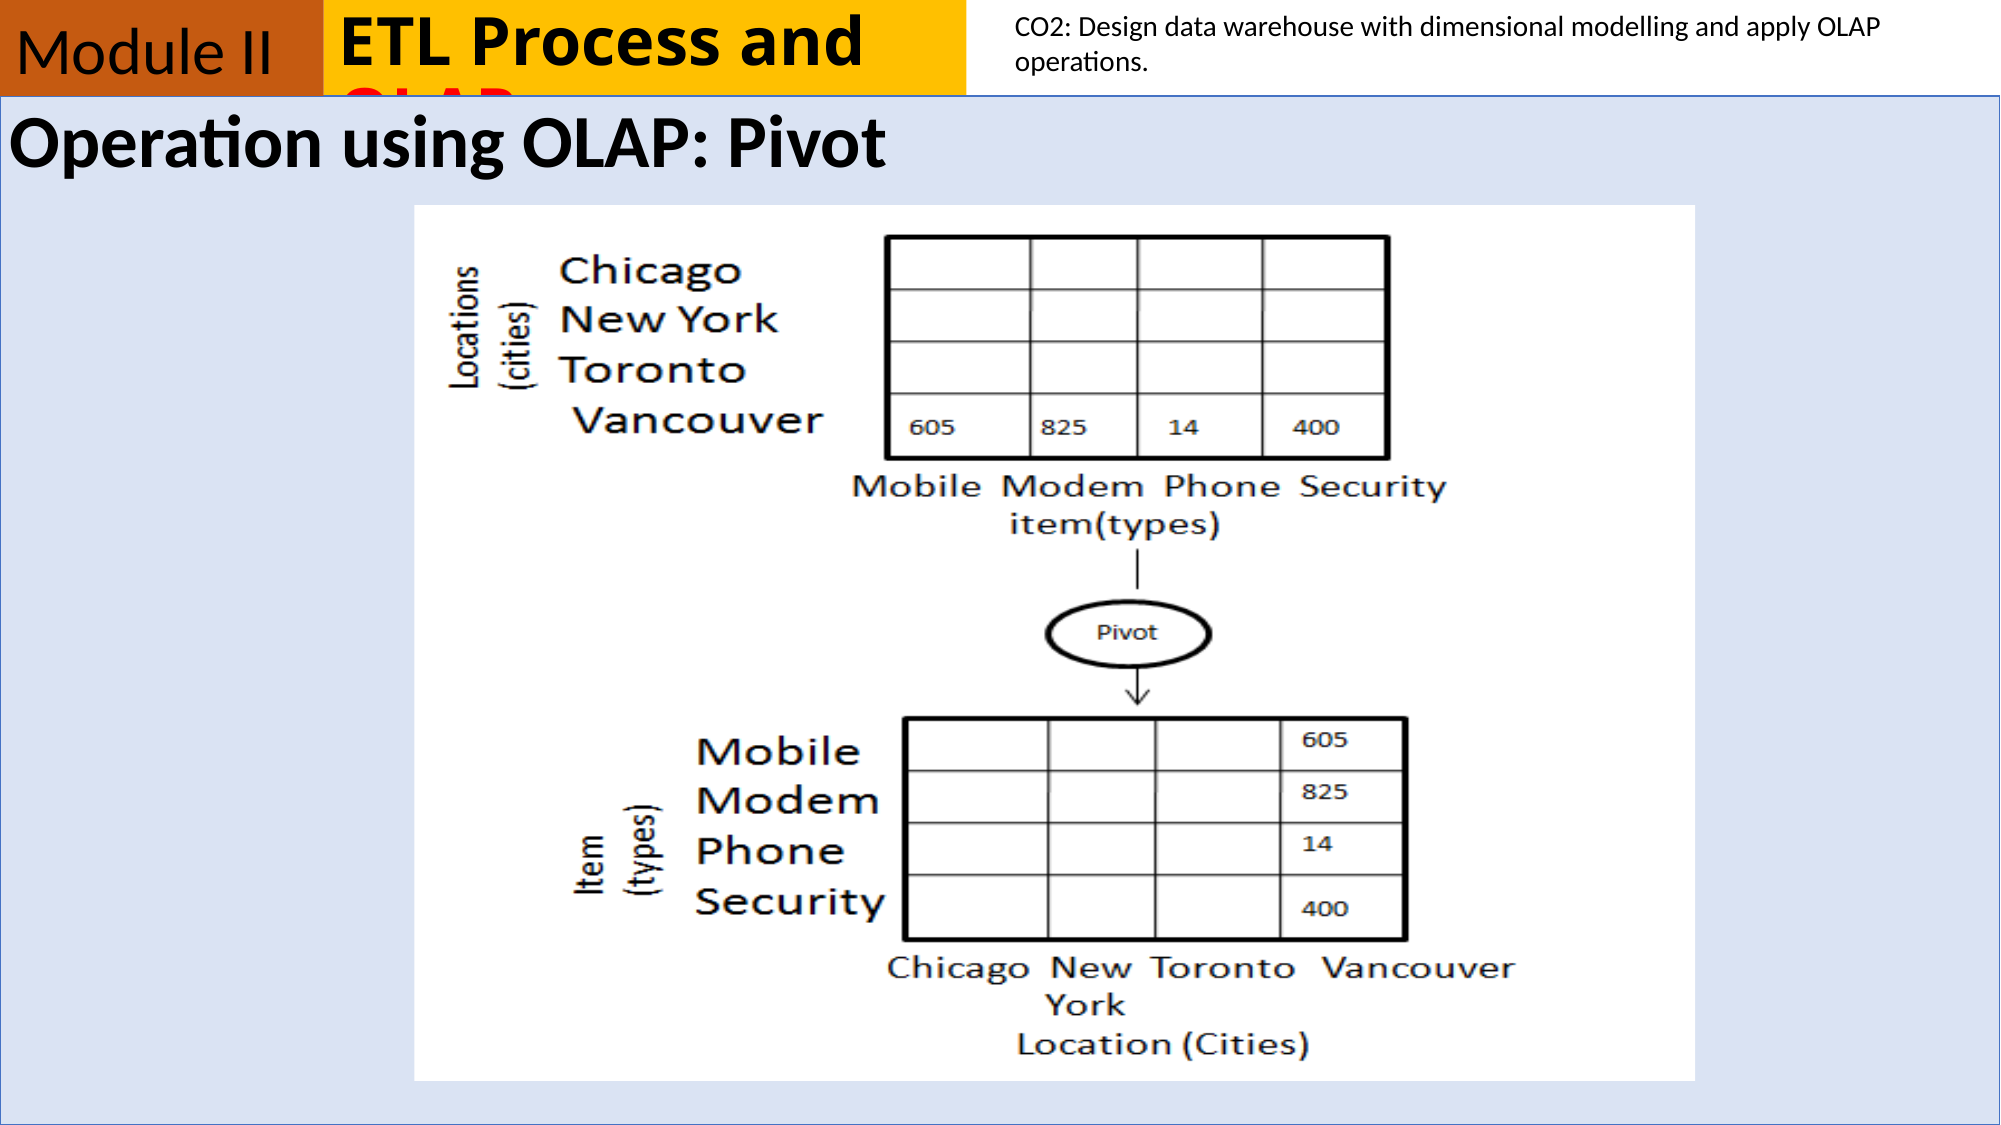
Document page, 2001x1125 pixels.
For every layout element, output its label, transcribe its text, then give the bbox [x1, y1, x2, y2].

text_box Module II [0, 0, 324, 85]
picture [414, 205, 1696, 1081]
subtitle [0, 122, 2000, 1125]
text_box CO2: Design data warehouse with dimensional modelling and apply OLAP operations. [999, 0, 2000, 122]
title ETL Process and OLAP: [324, 0, 967, 85]
text_box Operation using OLAP: Pivot [0, 85, 1971, 190]
